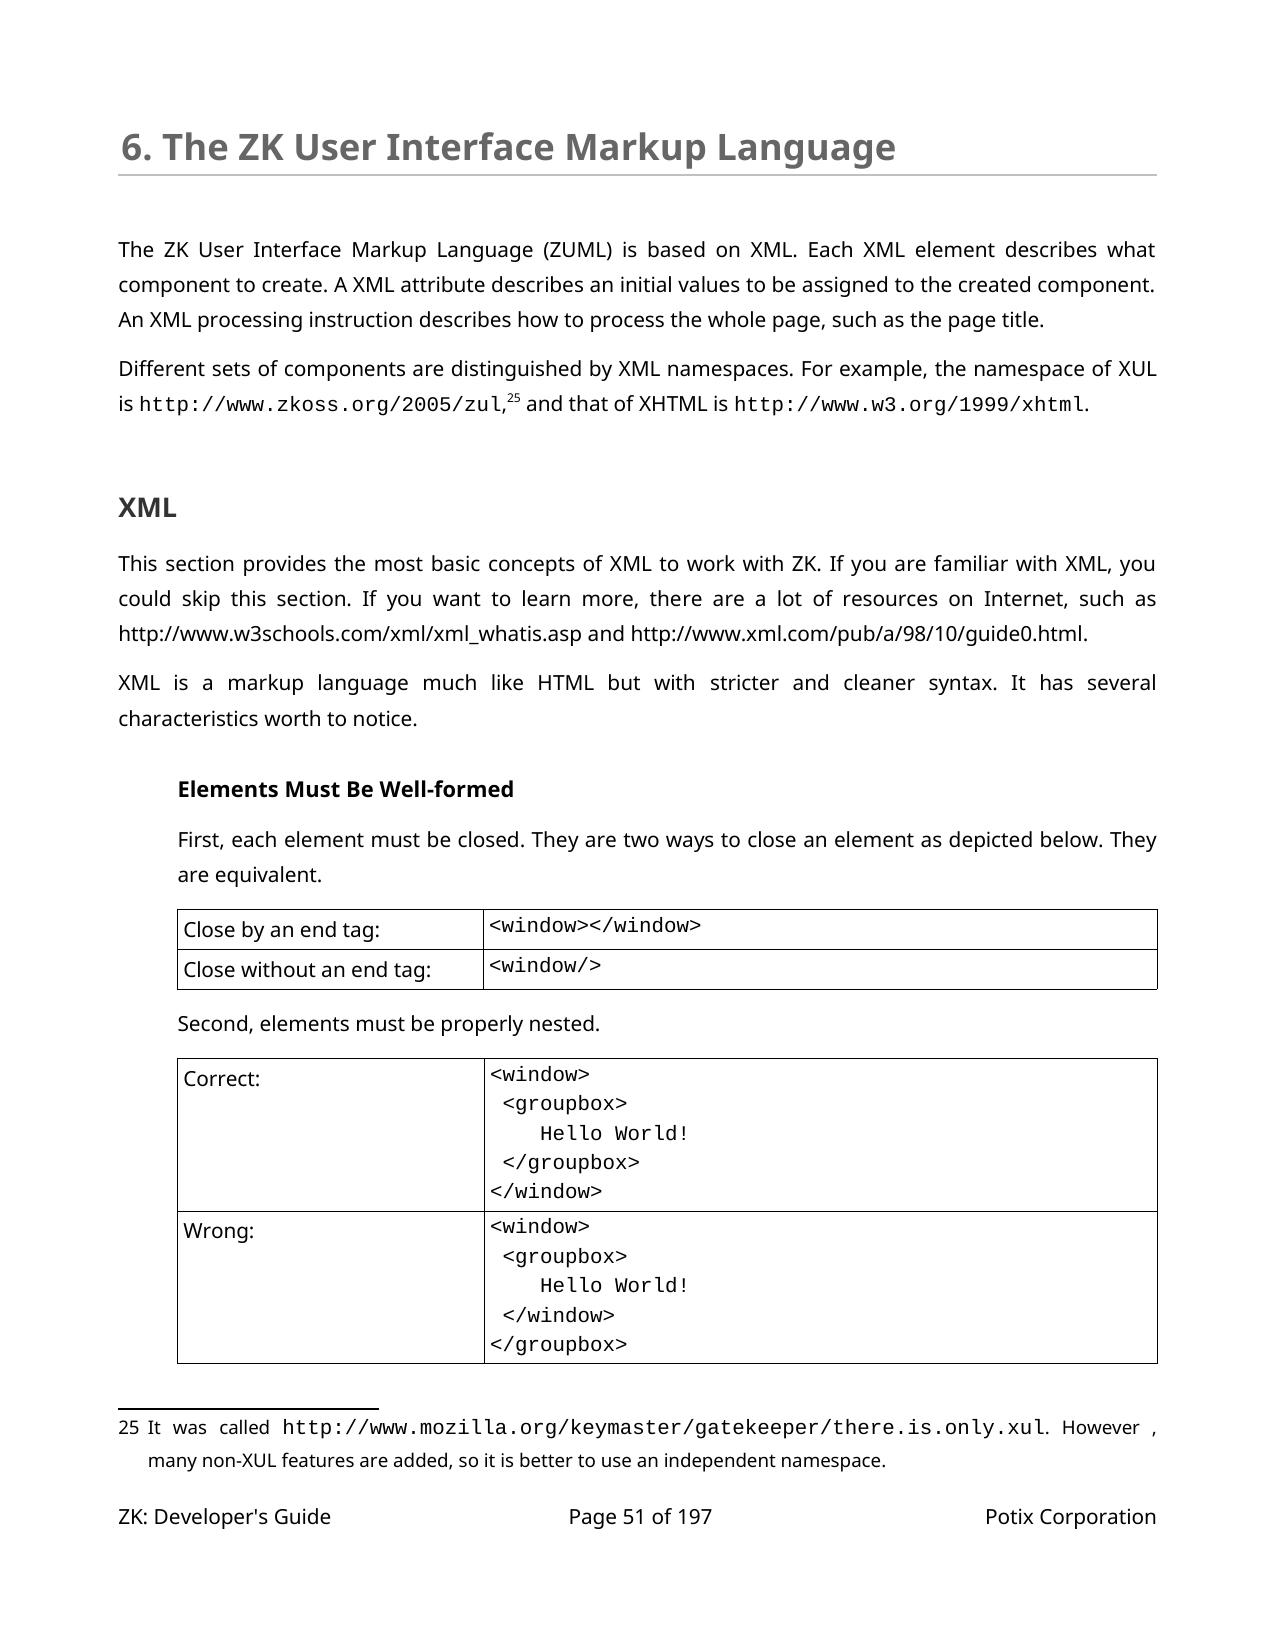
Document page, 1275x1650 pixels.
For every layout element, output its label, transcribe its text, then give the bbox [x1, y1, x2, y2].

table_header Close by an end tag: [178, 910, 483, 949]
table_cell <window/> [484, 950, 1157, 989]
subtitle XML [118, 489, 1157, 526]
table_cell Close without an end tag: [178, 950, 483, 989]
table_header <window> <groupbox> Hello World! </groupbox> </window> [485, 1059, 1157, 1211]
text First, each element must be closed. They are two ways to close an element as depicted below. They are equivalent. [177, 825, 1157, 888]
text The ZK User Interface Markup Language (ZUML) is based on XML. Each XML element describes what component to create. A XML attribute describes an initial values to be assigned to the created component. An XML processing instruction describes how to process the whole page, such as the page title. [118, 235, 1157, 333]
text Second, elements must be properly nested. [177, 1009, 1157, 1038]
table_cell Wrong: [178, 1212, 484, 1363]
subtitle Elements Must Be Well-formed [177, 774, 1157, 804]
table_header <window></window> [484, 910, 1157, 949]
text It was called http://www.mozilla.org/keymaster/gatekeeper/there.is.only.xul. However , many non-XUL features are added, so it is better to use an independent namespace. [118, 1415, 1157, 1473]
table_cell <window> <groupbox> Hello World! </window> </groupbox> [485, 1212, 1157, 1363]
text This section provides the most basic concepts of XML to work with ZK. If you are familiar with XML, you could skip this section. If you want to learn more, there are a lot of resources on Internet, such as http://www.w3schools.com/xml/xml_whatis.asp and http://www.xml.com/pub/a/98/10/guide0.html. [118, 549, 1157, 648]
subtitle 6. The ZK User Interface Markup Language [118, 118, 1157, 174]
text XML is a markup language much like HTML but with stricter and cleaner syntax. It has several characteristics worth to notice. [118, 668, 1157, 732]
text Different sets of components are distinguished by XML namespaces. For example, the namespace of XUL is http://www.zkoss.org/2005/zul, and that of XHTML is http://www.w3.org/1999/xhtml. [118, 354, 1157, 418]
table_header Correct: [178, 1059, 484, 1211]
